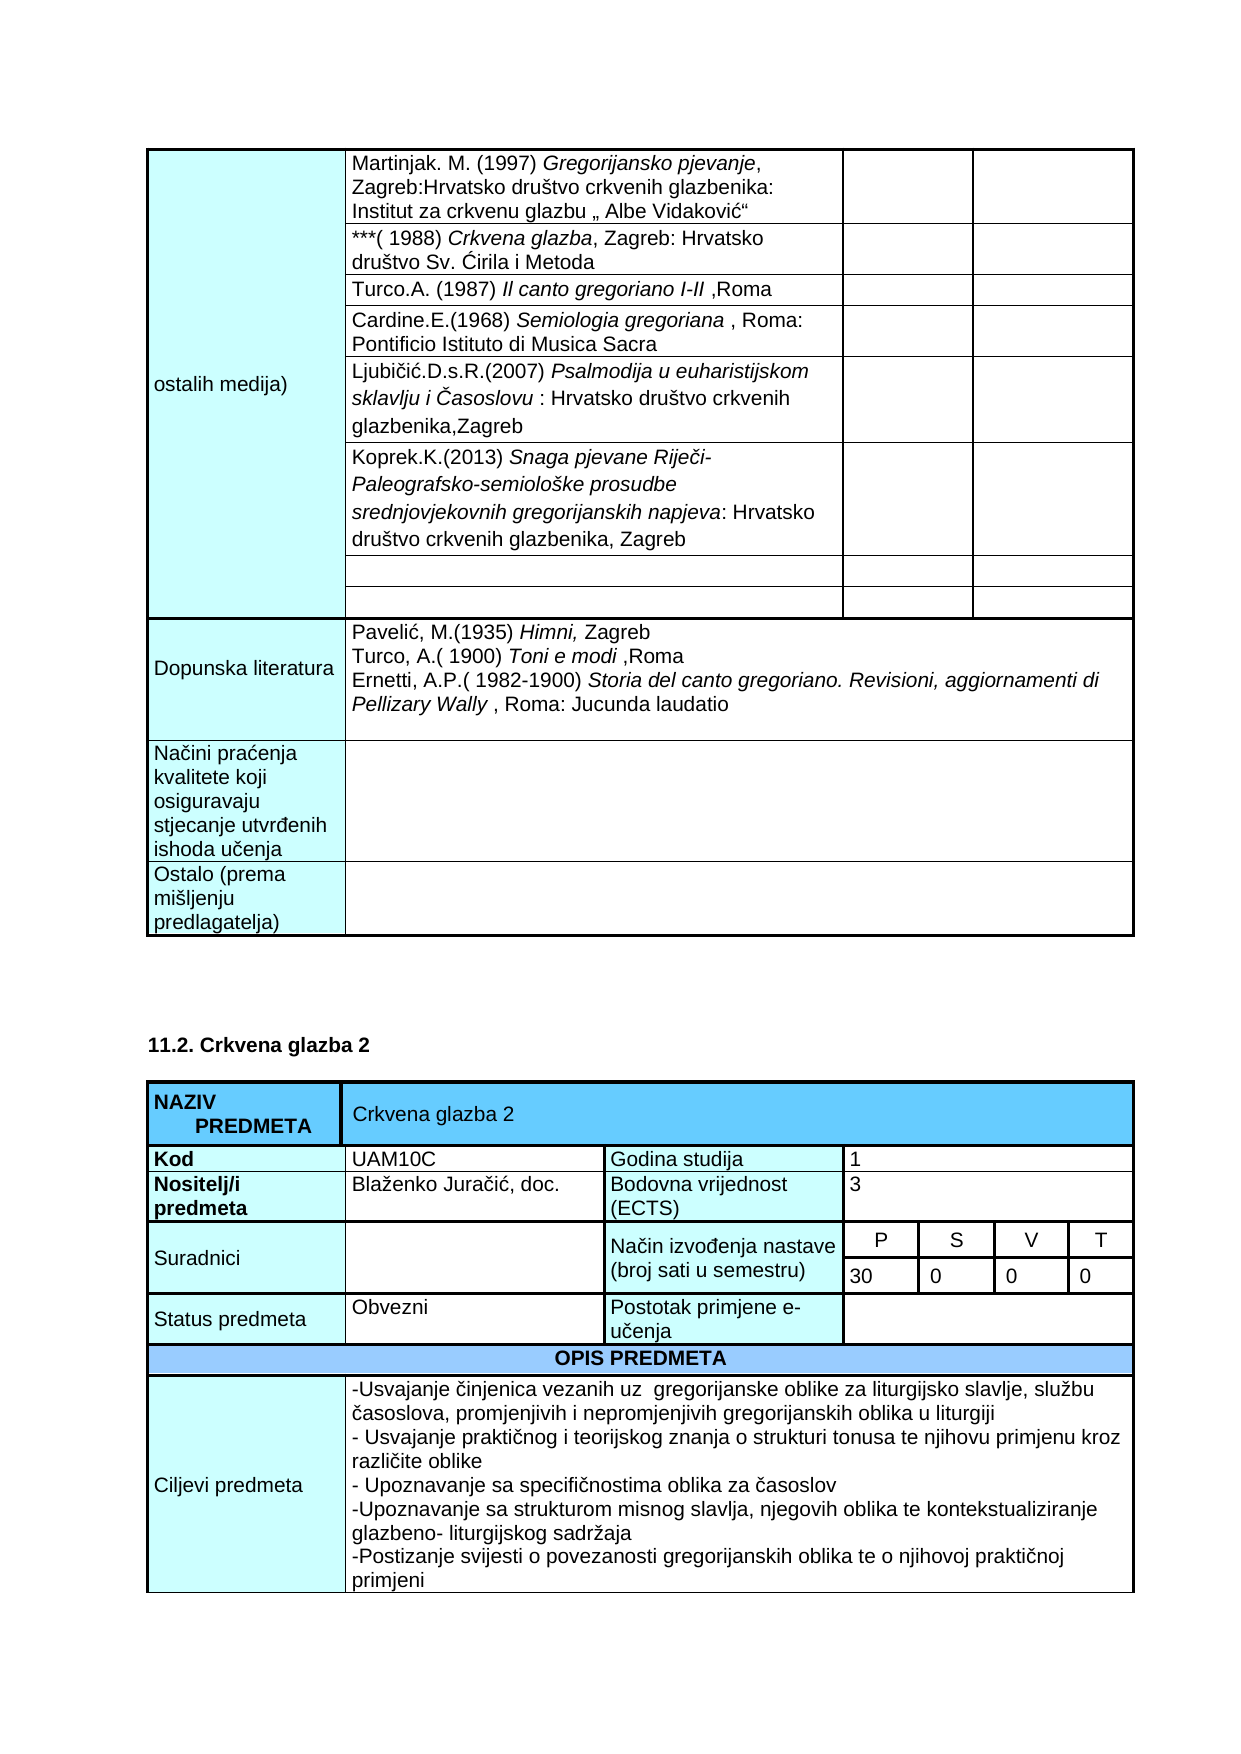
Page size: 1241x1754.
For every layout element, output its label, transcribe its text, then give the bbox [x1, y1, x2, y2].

table_cell S [920, 1223, 993, 1256]
table_cell 3 [845, 1172, 1132, 1220]
table_cell [974, 275, 1132, 304]
table_cell [346, 556, 842, 586]
table_cell [844, 151, 972, 223]
table_cell V [996, 1223, 1067, 1256]
table_cell [974, 224, 1132, 274]
table_cell Kod [149, 1147, 345, 1171]
table_cell [974, 587, 1132, 617]
table_cell 0 [1070, 1259, 1132, 1292]
table_cell [346, 1223, 603, 1292]
table_cell Bodovna vrijednost (ECTS) [606, 1172, 842, 1220]
table_cell T [1070, 1223, 1132, 1256]
table_cell Pavelić, M.(1935) Himni, Zagreb Turco, A.( 1900) Toni e modi ,Roma Ernetti, A.P.( 1982-1900) Storia del canto gregoriano. Revisioni, aggiornamenti di Pellizary Wally , Roma: Jucunda laudatio [346, 620, 1132, 740]
table_cell [974, 151, 1132, 223]
table_cell Ljubičić.D.s.R.(2007) Psalmodija u euharistijskom sklavlju i Časoslovu : Hrvatsko društvo crkvenih glazbenika,Zagreb [346, 357, 842, 442]
text 11.2. Crkvena glazba 2 [148, 1032, 1093, 1056]
table_cell [844, 275, 972, 304]
table_cell OPIS PREDMETA [149, 1346, 1132, 1373]
table_cell [346, 741, 1132, 861]
table_cell Martinjak. M. (1997) Gregorijansko pjevanje, Zagreb:Hrvatsko društvo crkvenih glazbenika: Institut za crkvenu glazbu „ Albe Vidaković“ [346, 151, 842, 223]
table_cell Obvezni [346, 1295, 603, 1343]
table_cell 0 [920, 1259, 993, 1292]
table_cell P [845, 1223, 917, 1256]
table_cell Dopunska literatura [149, 620, 345, 740]
table_cell [844, 357, 972, 442]
table_cell Godina studija [606, 1147, 842, 1171]
table_header NAZIV PREDMETA [149, 1084, 339, 1144]
table_cell ***( 1988) Crkvena glazba, Zagreb: Hrvatsko društvo Sv. Ćirila i Metoda [346, 224, 842, 274]
table_cell Ostalo (prema mišljenju predlagatelja) [149, 862, 345, 933]
table_cell [346, 587, 842, 617]
table_cell 1 [845, 1147, 1132, 1171]
table_cell [974, 556, 1132, 586]
table_cell Turco.A. (1987) Il canto gregoriano I-II ,Roma [346, 275, 842, 304]
table_cell Načini praćenja kvalitete koji osiguravaju stjecanje utvrđenih ishoda učenja [149, 741, 345, 861]
table_cell Nositelj/i predmeta [149, 1172, 345, 1220]
table_cell [844, 556, 972, 586]
table_cell [844, 443, 972, 555]
table_cell Način izvođenja nastave (broj sati u semestru) [606, 1223, 842, 1292]
table_header Crkvena glazba 2 [343, 1084, 1132, 1144]
table_cell 0 [996, 1259, 1067, 1292]
table_cell [844, 587, 972, 617]
table_cell Blaženko Juračić, doc. [346, 1172, 603, 1220]
table_cell Postotak primjene e-učenja [606, 1295, 842, 1343]
table_cell [346, 862, 1132, 933]
table_cell [844, 224, 972, 274]
table_cell Koprek.K.(2013) Snaga pjevane Riječi-Paleografsko-semiološke prosudbe srednjovjekovnih gregorijanskih napjeva: Hrvatsko društvo crkvenih glazbenika, Zagreb [346, 443, 842, 555]
table_cell ostalih medija) [149, 151, 345, 617]
table_cell UAM10C [346, 1147, 603, 1171]
table_cell Ciljevi predmeta [149, 1377, 345, 1592]
table_cell [974, 306, 1132, 356]
table_cell [845, 1295, 1132, 1343]
table_cell Suradnici [149, 1223, 345, 1292]
table_cell Cardine.E.(1968) Semiologia gregoriana , Roma: Pontificio Istituto di Musica Sacra [346, 306, 842, 356]
table_cell Status predmeta [149, 1295, 345, 1343]
table_cell 30 [845, 1259, 917, 1292]
table_cell [844, 306, 972, 356]
table_cell -Usvajanje činjenica vezanih uz gregorijanske oblike za liturgijsko slavlje, službu časoslova, promjenjivih i nepromjenjivih gregorijanskih oblika u liturgiji - Usvajanje praktičnog i teorijskog znanja o strukturi tonusa te njihovu primjenu kroz različite oblike - Upoznavanje sa specifičnostima oblika za časoslov -Upoznavanje sa strukturom misnog slavlja, njegovih oblika te kontekstualiziranje glazbeno- liturgijskog sadržaja -Postizanje svijesti o povezanosti gregorijanskih oblika te o njihovoj praktičnoj primjeni [346, 1377, 1132, 1592]
table_cell [974, 357, 1132, 442]
table_cell [974, 443, 1132, 555]
